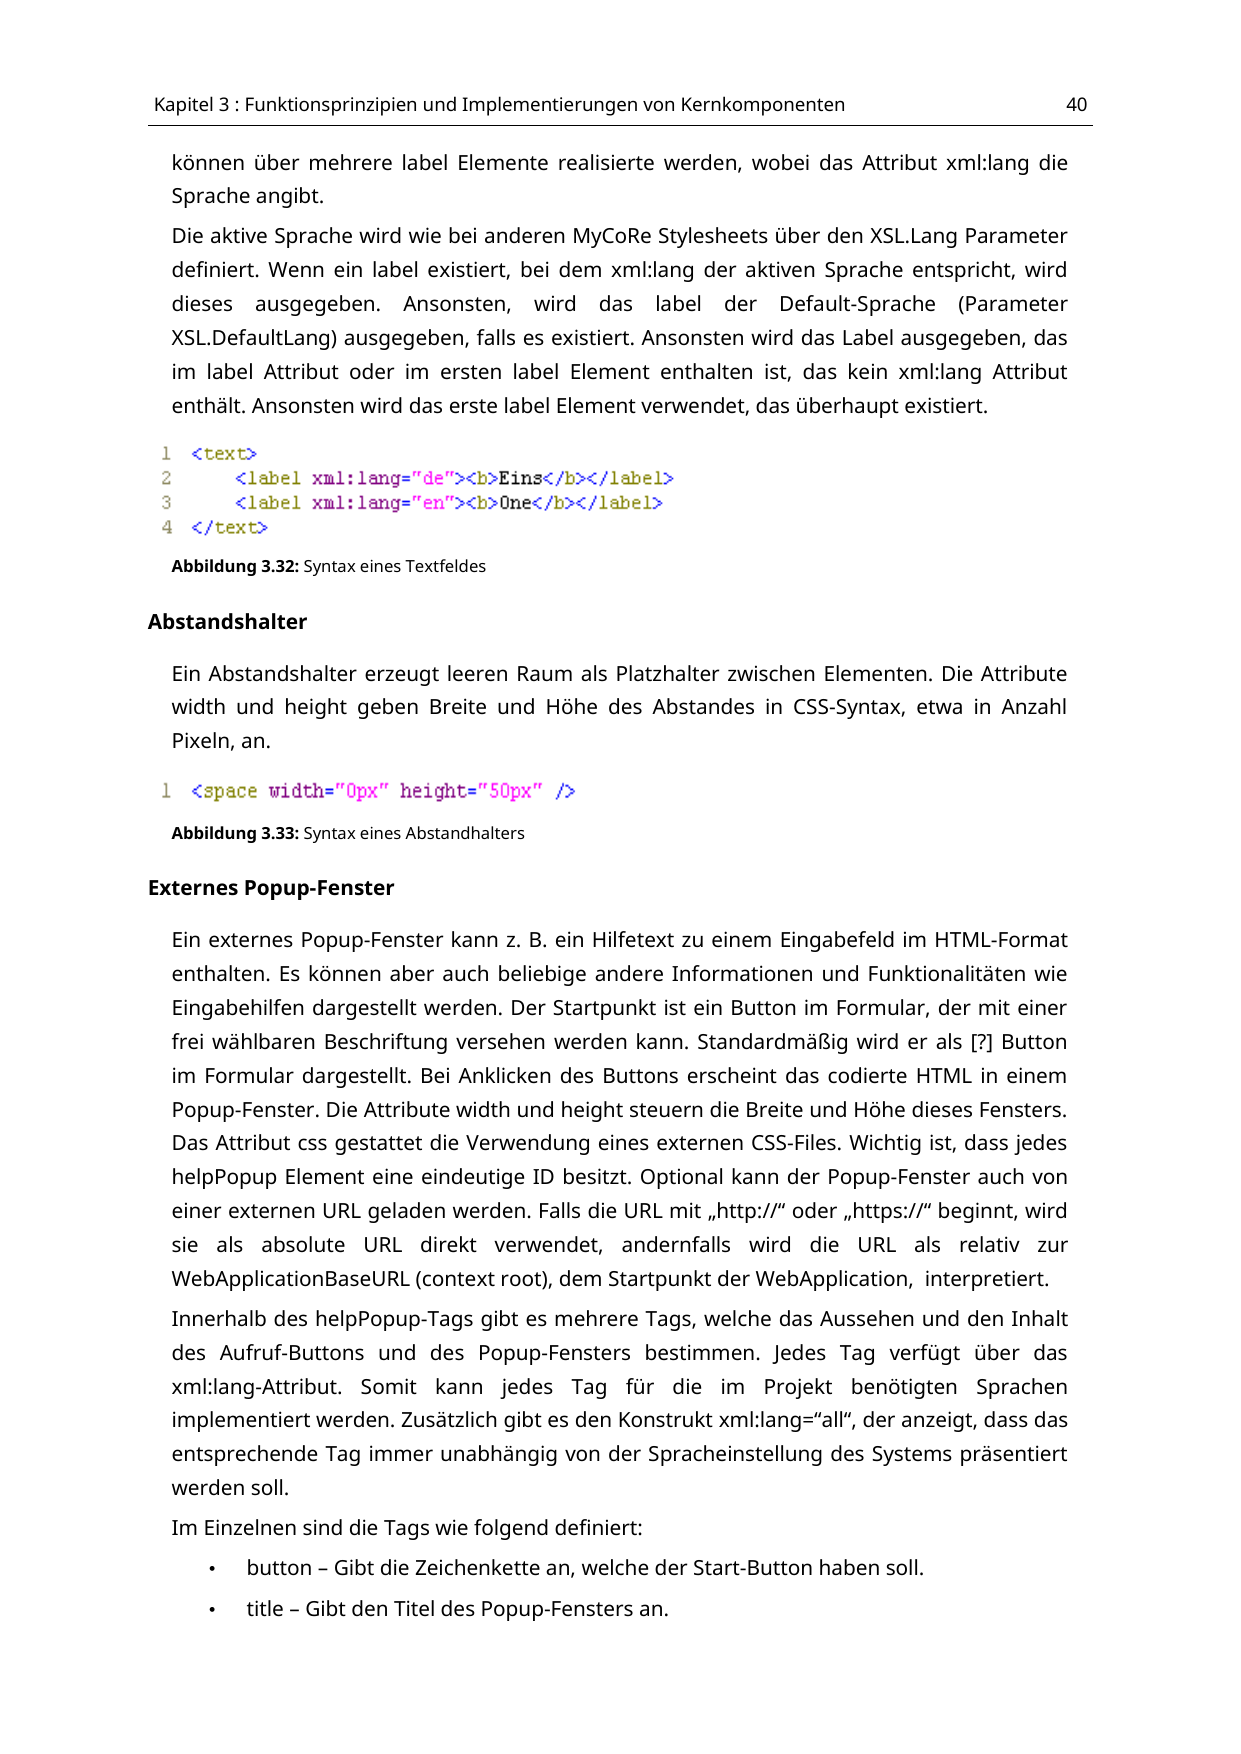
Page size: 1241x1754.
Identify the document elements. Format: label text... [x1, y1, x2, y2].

list button – Gibt die Zeichenkette an, welche der Start-Button haben soll. [209, 1553, 1069, 1582]
text Innerhalb des helpPopup-Tags gibt es mehrere Tags, welche das Aussehen und den Inhalt des Aufruf-Buttons und des Popup-Fensters bestimmen. Jedes Tag verfügt über das xml:lang-Attribut. Somit kann jedes Tag für die im Projekt benötigten Sprachen implementiert werden. Zusätzlich gibt es den Konstrukt xml:lang=“all“, der anzeigt, dass das entsprechende Tag immer unabhängig von der Spracheinstellung des Systems präsentiert werden soll. [171, 1304, 1069, 1502]
text Ein externes Popup-Fenster kann z. B. ein Hilfetext zu einem Eingabefeld im HTML-Format enthalten. Es können aber auch beliebige andere Informationen und Funktionalitäten wie Eingabehilfen dargestellt werden. Der Startpunkt ist ein Button im Formular, der mit einer frei wählbaren Beschriftung versehen werden kann. Standardmäßig wird er als [?] Button im Formular dargestellt. Bei Anklicken des Buttons erscheint das codierte HTML in einem Popup-Fenster. Die Attribute width und height steuern die Breite und Höhe dieses Fensters. Das Attribut css gestattet die Verwendung eines externen CSS-Files. Wichtig ist, dass jedes helpPopup Element eine eindeutige ID besitzt. Optional kann der Popup-Fenster auch von einer externen URL geladen werden. Falls die URL mit „http://“ oder „https://“ beginnt, wird sie als absolute URL direkt verwendet, andernfalls wird die URL als relativ zur WebApplicationBaseURL (context root), dem Startpunkt der WebApplication, interpretiert. [171, 925, 1069, 1292]
text Die aktive Sprache wird wie bei anderen MyCoRe Stylesheets über den XSL.Lang Parameter definiert. Wenn ein label existiert, bei dem xml:lang der aktiven Sprache entspricht, wird dieses ausgegeben. Ansonsten, wird das label der Default-Sprache (Parameter XSL.DefaultLang) ausgegeben, falls es existiert. Ansonsten wird das Label ausgegeben, das im label Attribut oder im ersten label Element enthalten ist, das kein xml:lang Attribut enthält. Ansonsten wird das erste label Element verwendet, das überhaupt existiert. [171, 222, 1069, 419]
text Ein Abstandshalter erzeugt leeren Raum als Platzhalter zwischen Elementen. Die Attribute width und height geben Breite und Höhe des Abstandes in CSS-Syntax, etwa in Anzahl Pixeln, an. [171, 659, 1069, 754]
subtitle Abstandshalter [148, 454, 1092, 635]
list title – Gibt den Titel des Popup-Fensters an. [209, 1594, 1069, 1622]
text Im Einzelnen sind die Tags wie folgend definiert: [171, 1513, 1069, 1542]
text Abbildung 3.32: Syntax eines Textfeldes [171, 539, 719, 577]
subtitle Externes Popup-Fenster [148, 790, 1092, 902]
text Abbildung 3.33: Syntax eines Abstandhalters [171, 807, 583, 844]
text können über mehrere label Elemente realisierte werden, wobei das Attribut xml:lang die Sprache angibt. [171, 148, 1069, 210]
